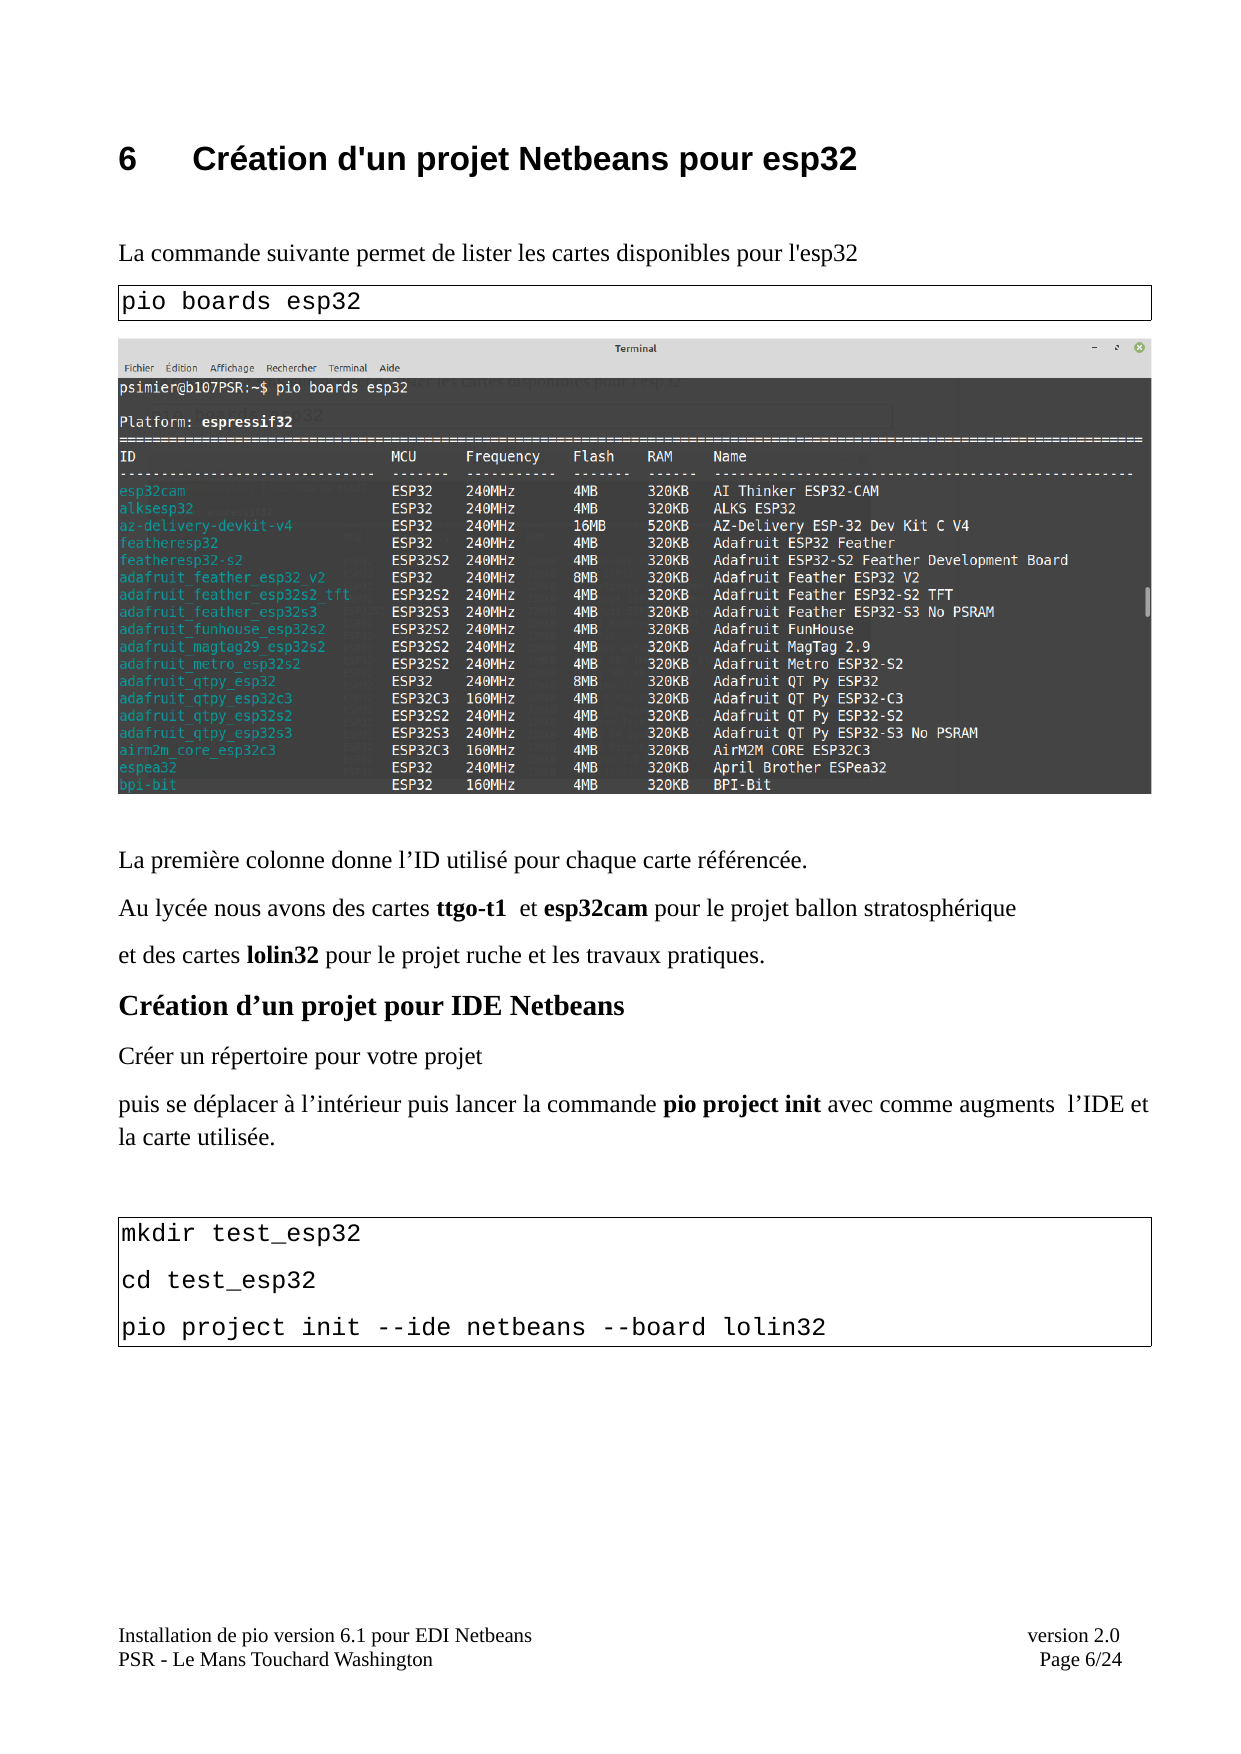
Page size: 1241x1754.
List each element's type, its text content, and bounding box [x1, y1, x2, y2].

text et des cartes lolin32 pour le projet ruche et les travaux pratiques. [118, 941, 1151, 969]
text puis se déplacer à l’intérieur puis lancer la commande pio project init avec comme augments l’IDE et la carte utilisée. [118, 1089, 1151, 1151]
text La commande suivante permet de lister les cartes disponibles pour l'esp32 [118, 238, 1151, 266]
text pio boards esp32 [119, 286, 1151, 320]
subtitle Création d'un projet Netbeans pour esp32 [118, 139, 1151, 178]
text Création d’un projet pour IDE Netbeans [118, 988, 1151, 1022]
text pio project init --ide netbeans --board lolin32 [119, 1311, 1151, 1346]
text mkdir test_esp32 [119, 1218, 1151, 1248]
text cd test_esp32 [119, 1264, 1151, 1296]
text La première colonne donne l’ID utilisé pour chaque carte référencée. [118, 845, 1151, 874]
text Créer un répertoire pour votre projet [118, 1041, 1151, 1070]
text Au lycée nous avons des cartes ttgo-t1 et esp32cam pour le projet ballon stratosphérique [118, 893, 1151, 922]
picture [118, 338, 1152, 794]
